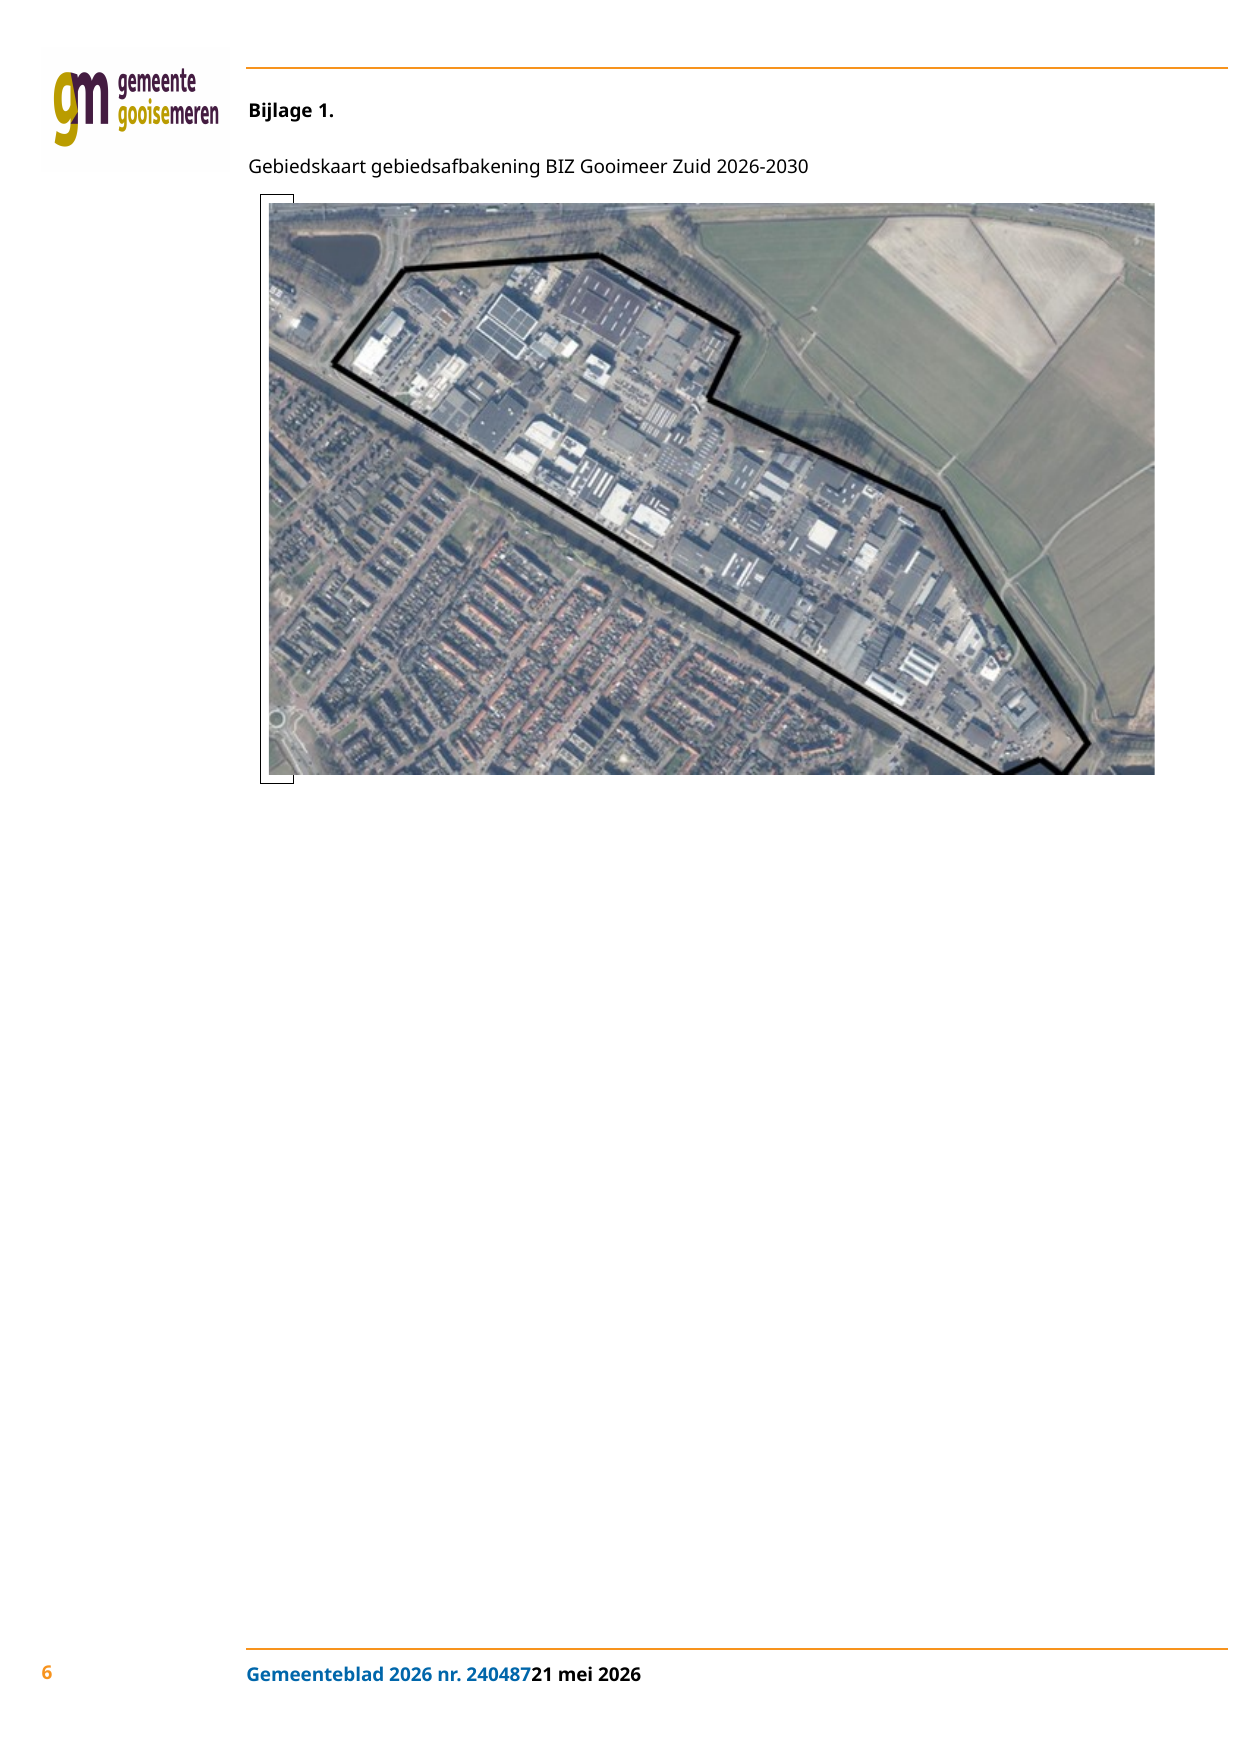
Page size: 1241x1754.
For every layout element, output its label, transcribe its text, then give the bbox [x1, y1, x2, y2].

picture [41, 47, 231, 172]
picture [268, 203, 1155, 775]
text Gebiedskaart gebiedsafbakening BIZ Gooimeer Zuid 2026-2030 [248, 153, 1152, 179]
text Bijlage 1. [248, 95, 1152, 123]
